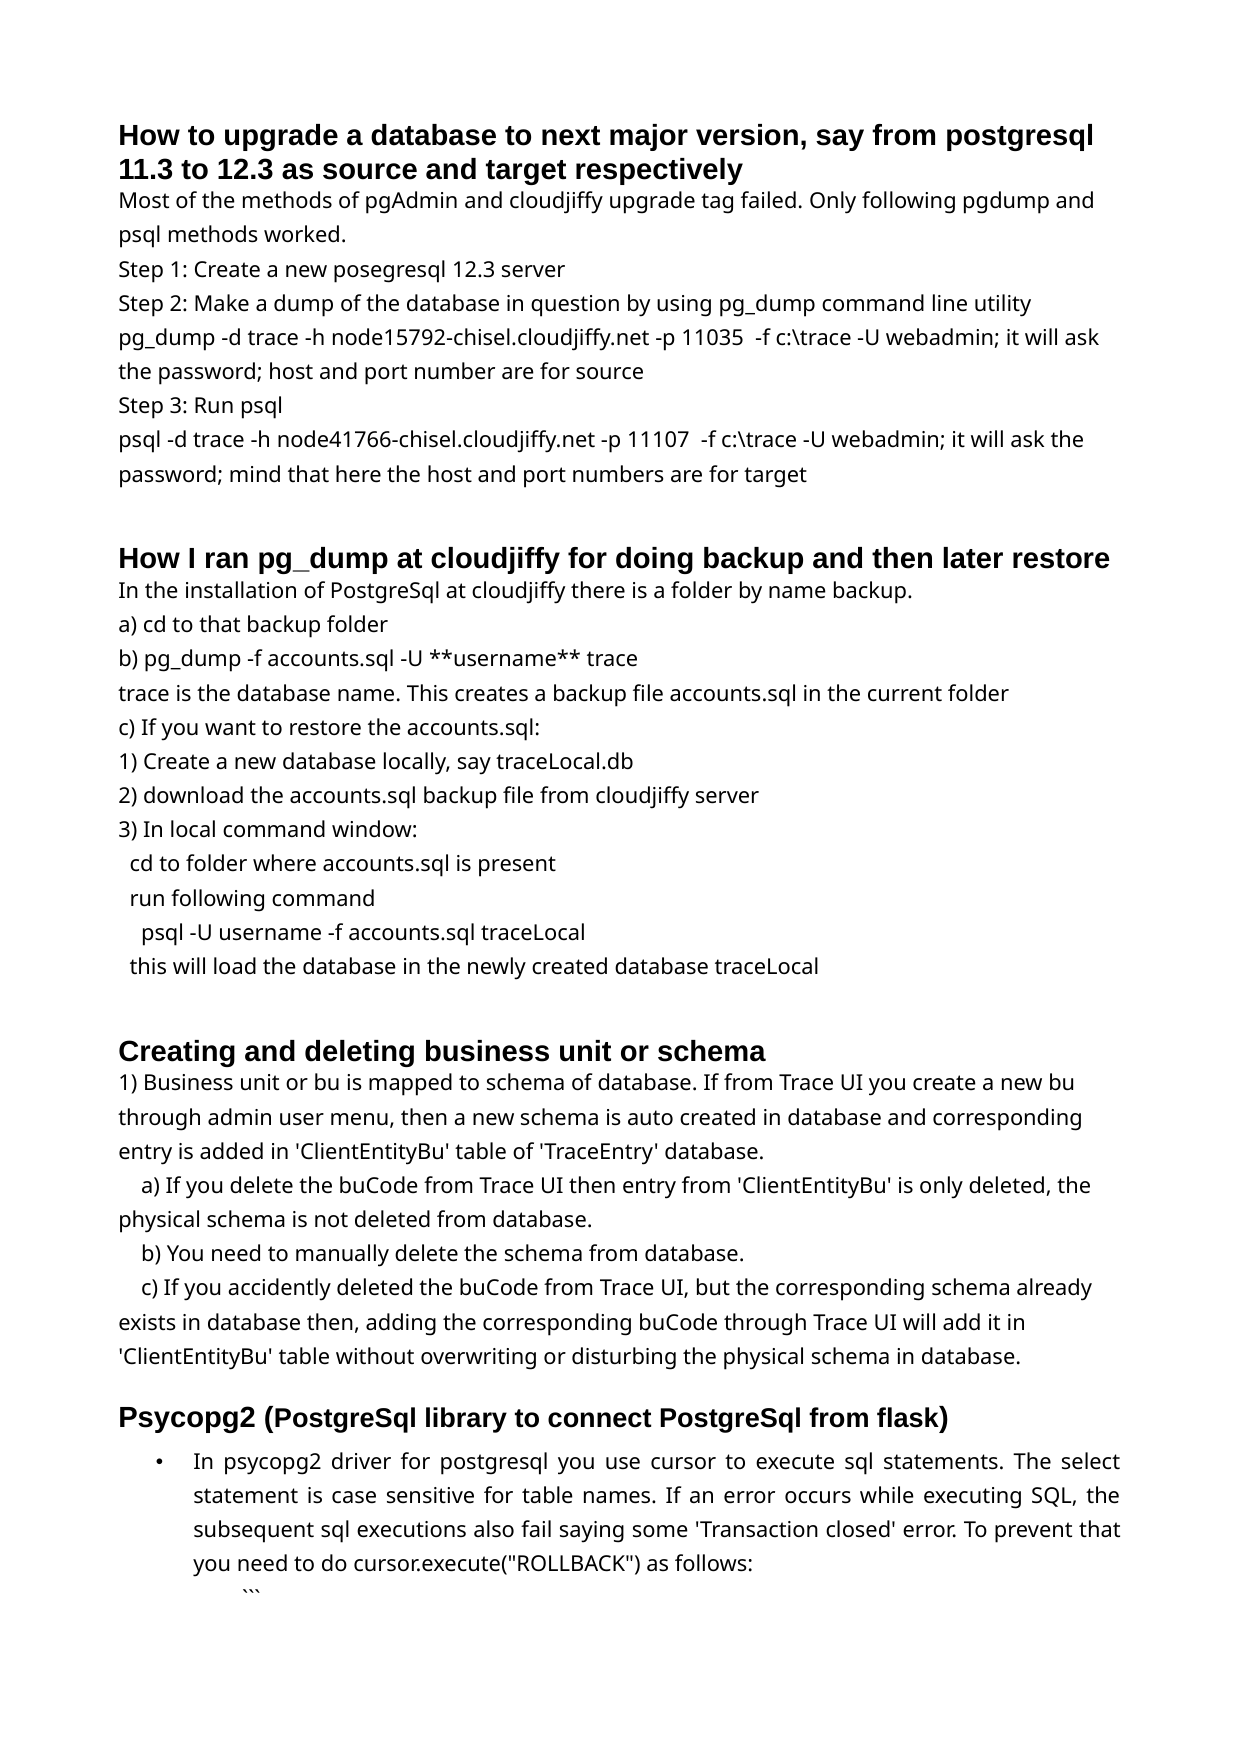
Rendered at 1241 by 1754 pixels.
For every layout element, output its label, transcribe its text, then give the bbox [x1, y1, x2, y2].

text 2) download the accounts.sql backup file from cloudjiffy server [118, 780, 1122, 810]
text c) If you accidently deleted the buCode from Trace UI, but the corresponding schema already exists in database then, adding the corresponding buCode through Trace UI will add it in 'ClientEntityBu' table without overwriting or disturbing the physical schema in database. [118, 1272, 1122, 1370]
text psql -U username -f accounts.sql traceLocal [118, 917, 1122, 946]
text Step 2: Make a dump of the database in question by using pg_dump command line utility [118, 288, 1122, 317]
text psql -d trace -h node41766-chisel.cloudjiffy.net -p 11107 -f c:\trace -U webadmin; it will ask the password; mind that here the host and port numbers are for target [118, 424, 1122, 488]
subtitle Psycopg2 (PostgreSql library to connect PostgreSql from flask) [118, 1400, 1122, 1433]
text 3) In local command window: [118, 814, 1122, 844]
text a) If you delete the buCode from Trace UI then entry from 'ClientEntityBu' is only deleted, the physical schema is not deleted from database. [118, 1170, 1122, 1234]
text ``` [236, 1582, 1122, 1612]
text c) If you want to restore the accounts.sql: [118, 712, 1122, 741]
text this will load the database in the newly created database traceLocal [118, 951, 1122, 981]
text Most of the methods of pgAdmin and cloudjiffy upgrade tag failed. Only following pgdump and psql methods worked. [118, 185, 1122, 249]
list In psycopg2 driver for postgresql you use cursor to execute sql statements. The select statement is case sensitive for table names. If an error occurs while executing SQL, the subsequent sql executions also fail saying some 'Transaction closed' error. To prevent that you need to do cursor.execute("ROLLBACK") as follows: [156, 1446, 1122, 1578]
text pg_dump -d trace -h node15792-chisel.cloudjiffy.net -p 11035 -f c:\trace -U webadmin; it will ask the password; host and port number are for source [118, 322, 1122, 386]
text trace is the database name. This creates a backup file accounts.sql in the current folder [118, 677, 1122, 707]
subtitle How I ran pg_dump at cloudjiffy for doing backup and then later restore [118, 541, 1122, 575]
text In the installation of PostgreSql at cloudjiffy there is a folder by name backup. [118, 575, 1122, 605]
text Step 1: Create a new posegresql 12.3 server [118, 253, 1122, 283]
subtitle Creating and deleting business unit or schema [118, 1034, 1122, 1067]
text b) pg_dump -f accounts.sql -U **username** trace [118, 643, 1122, 673]
text 1) Create a new database locally, say traceLocal.db [118, 746, 1122, 776]
text Step 3: Run psql [118, 390, 1122, 420]
text 1) Business unit or bu is mapped to schema of database. If from Trace UI you create a new bu through admin user menu, then a new schema is auto created in database and corresponding entry is added in 'ClientEntityBu' table of 'TraceEntry' database. [118, 1067, 1122, 1165]
text b) You need to manually delete the schema from database. [118, 1238, 1122, 1268]
text a) cd to that backup folder [118, 609, 1122, 639]
text run following command [118, 882, 1122, 912]
text cd to folder where accounts.sql is present [118, 848, 1122, 878]
subtitle How to upgrade a database to next major version, say from postgresql 11.3 to 12.3 as source and target respectively [118, 118, 1122, 185]
